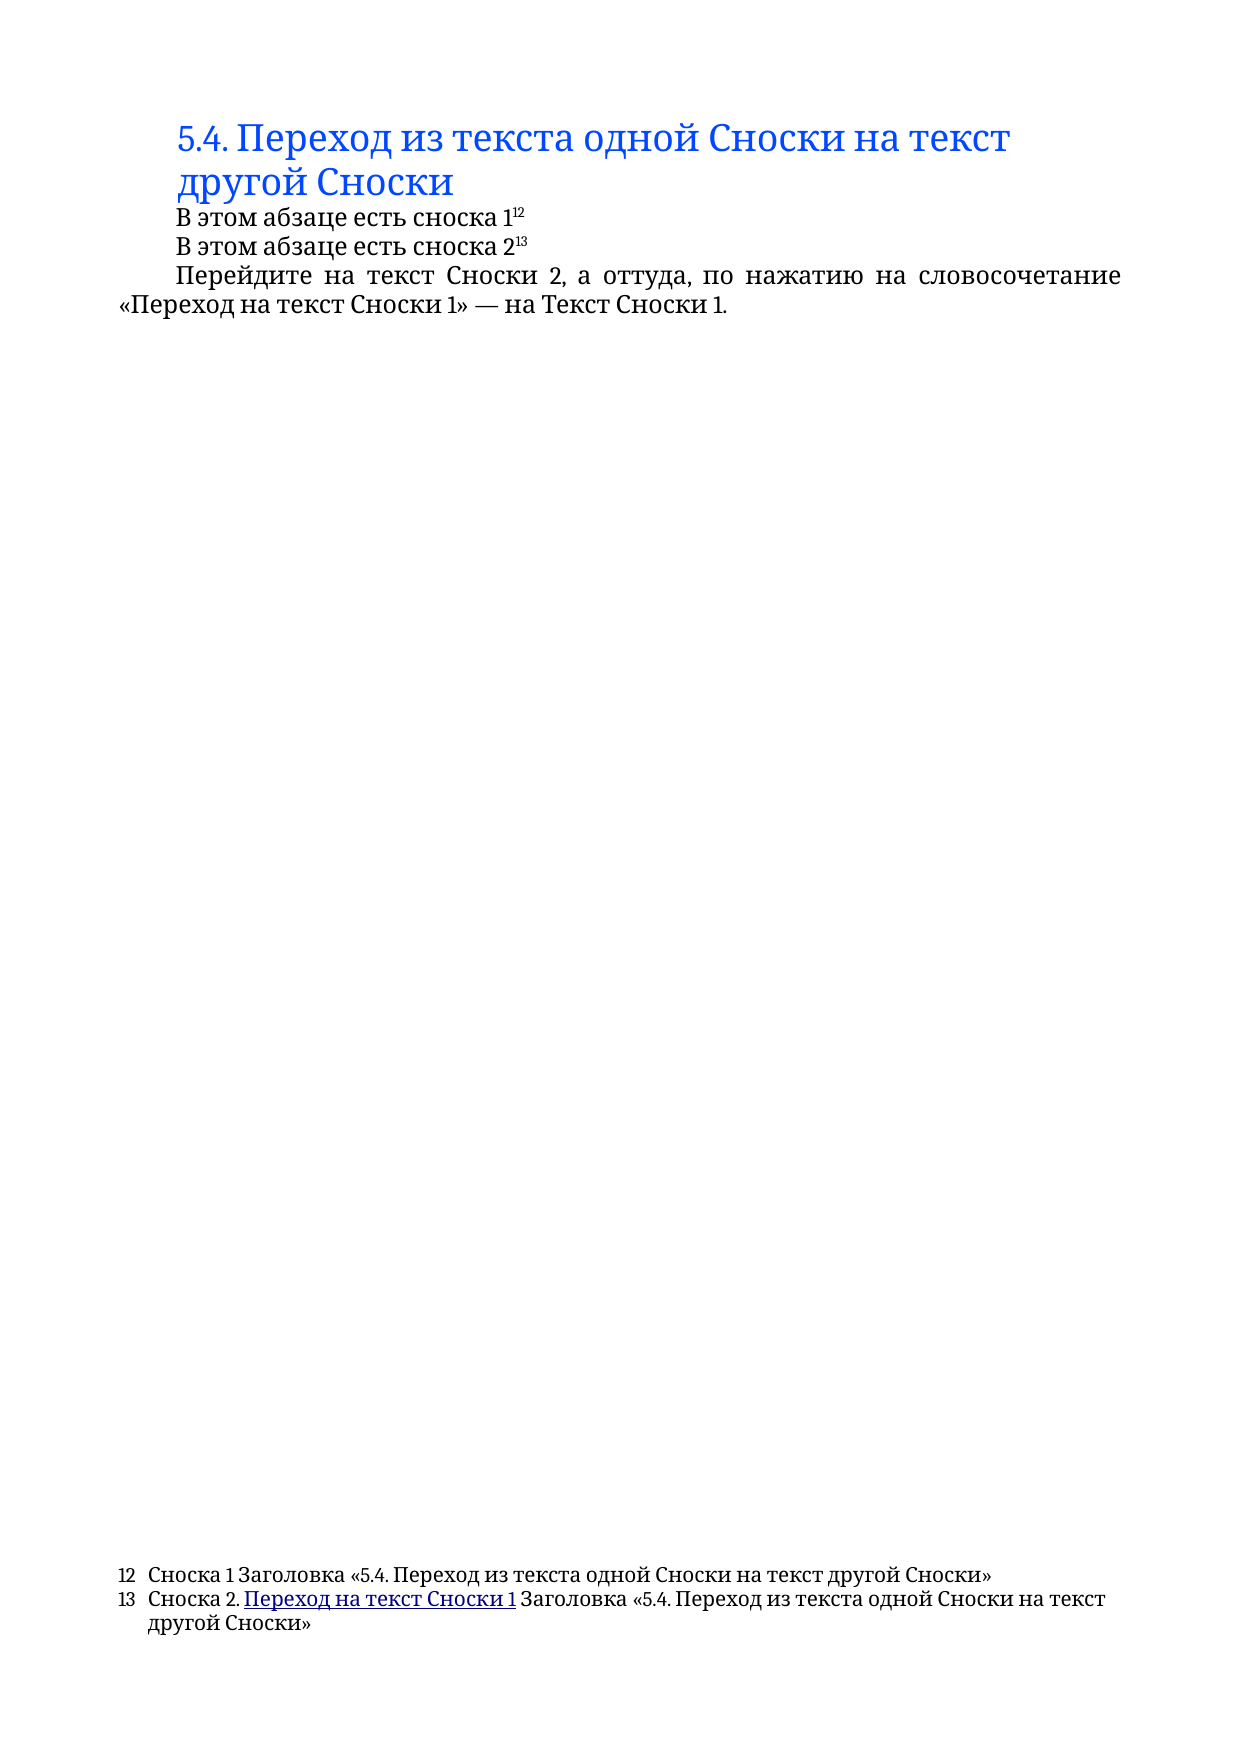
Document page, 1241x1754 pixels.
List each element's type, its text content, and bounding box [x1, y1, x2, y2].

text 5.4. Переход из текста одной Сноски на текст другой Сноски [177, 118, 1122, 204]
text В этом абзаце есть сноска 1 [118, 204, 1122, 233]
text Перейдите на текст Сноски 2, а оттуда, по нажатию на словосочетание «Переход на текст Сноски 1» — на Текст Сноски 1. [118, 262, 1122, 319]
text Сноска 2. Переход на текст Сноски 1 Заголовка «5.4. Переход из текста одной Сноски на текст другой Сноски» [118, 1588, 1122, 1636]
text Сноска 1 Заголовка «5.4. Переход из текста одной Сноски на текст другой Сноски» [118, 1564, 1122, 1588]
text В этом абзаце есть сноска 2 [118, 233, 1122, 262]
